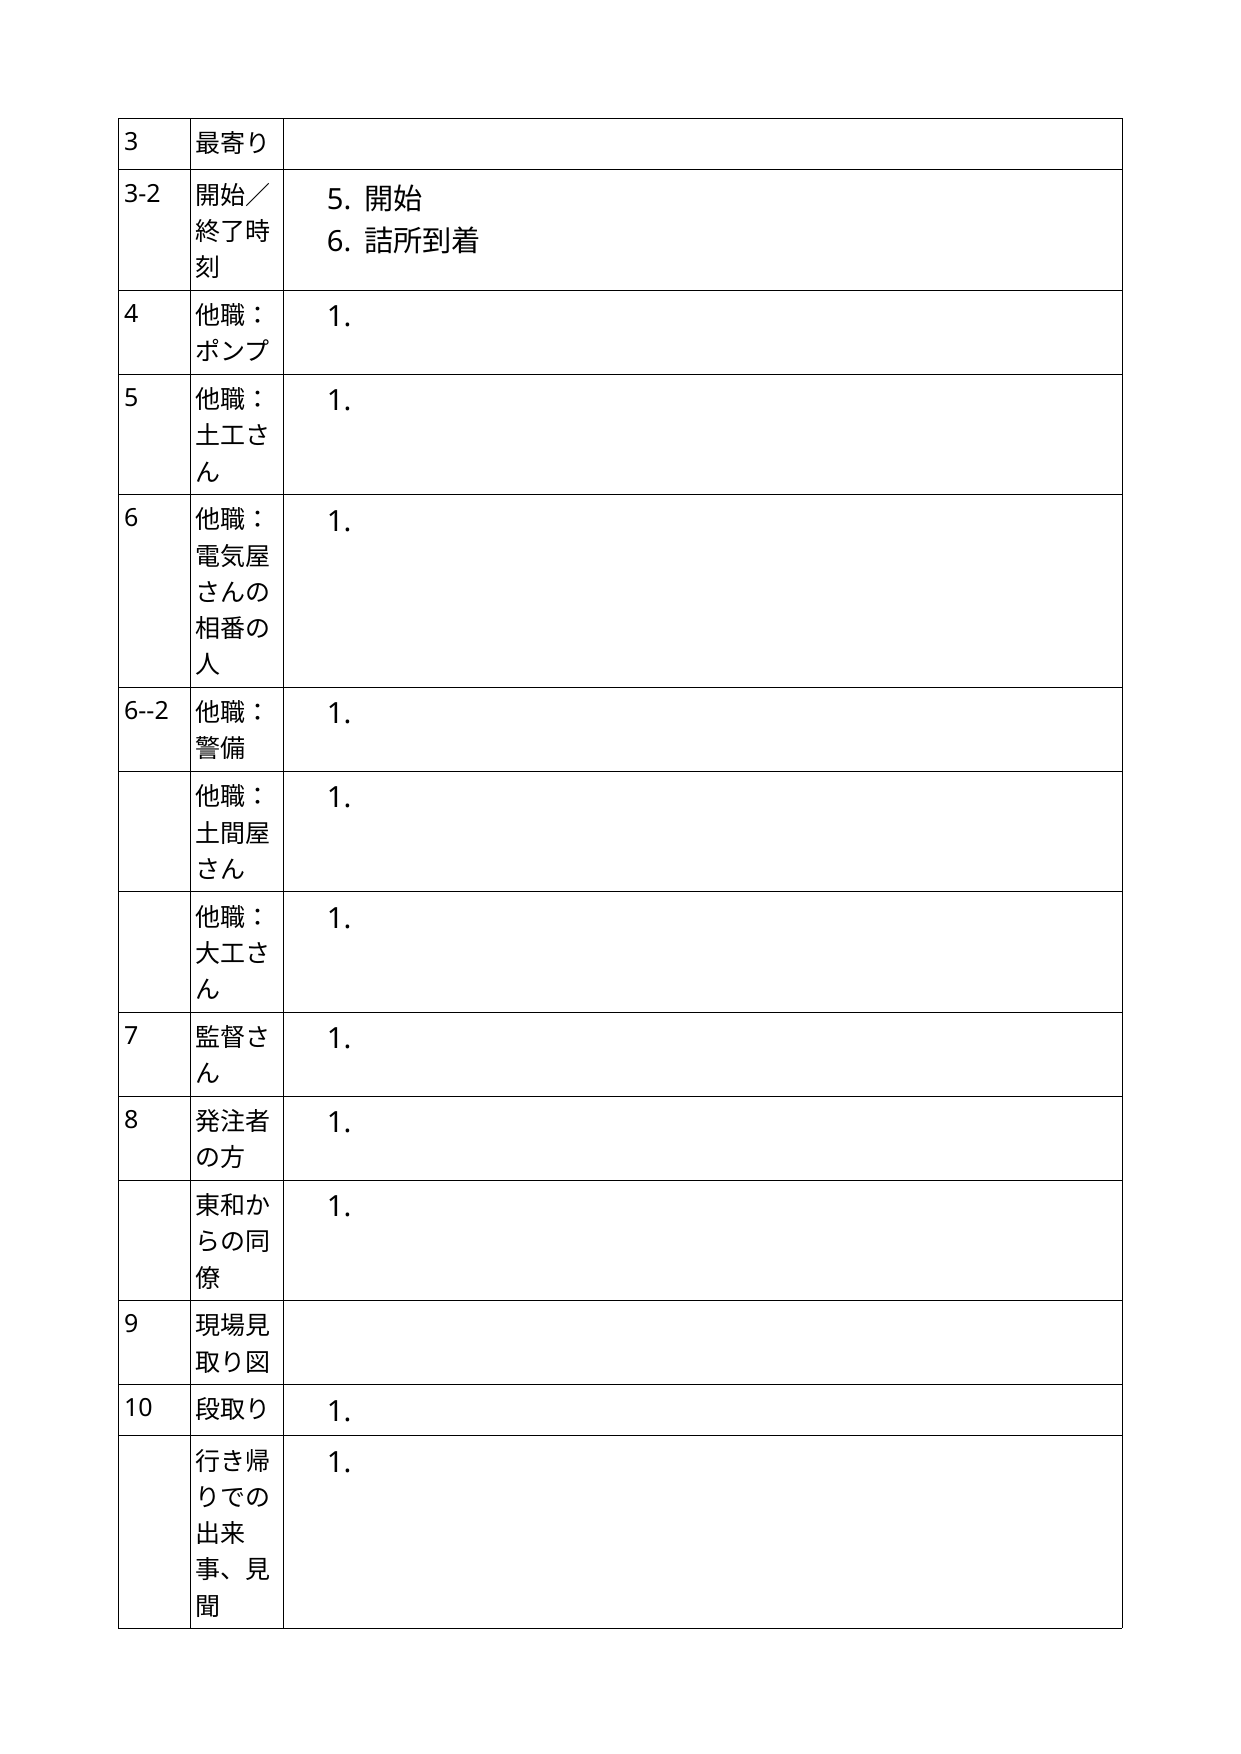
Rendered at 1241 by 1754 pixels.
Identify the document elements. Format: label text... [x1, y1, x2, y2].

table_cell 6 [119, 495, 190, 687]
table_cell [284, 1436, 1122, 1628]
table_cell [284, 688, 1122, 771]
table_cell [284, 1385, 1122, 1435]
table_cell [284, 1097, 1122, 1180]
table_cell [119, 1181, 190, 1300]
table_cell [119, 1436, 190, 1628]
table_cell [284, 1181, 1122, 1300]
table_cell [284, 772, 1122, 891]
table_cell [284, 495, 1122, 687]
table_cell 3-2 [119, 170, 190, 290]
table_cell [119, 772, 190, 891]
table_cell 7 [119, 1013, 190, 1096]
table_cell 開始 詰所到着 [284, 170, 1122, 290]
table_cell 他職：警備 [191, 688, 283, 771]
table_cell 他職：電気屋さんの相番の人 [191, 495, 283, 687]
table_cell [284, 291, 1122, 374]
table_cell [284, 375, 1122, 494]
table_cell 開始／終了時刻 [191, 170, 283, 290]
table_cell 行き帰りでの出来事、見聞 [191, 1436, 283, 1628]
table_cell 6--2 [119, 688, 190, 771]
table_cell 4 [119, 291, 190, 374]
table_cell 監督さん [191, 1013, 283, 1096]
table_cell 8 [119, 1097, 190, 1180]
table_cell 3 [119, 119, 190, 169]
table_cell 現場見取り図 [191, 1301, 283, 1384]
table_cell 東和からの同僚 [191, 1181, 283, 1300]
table_cell 他職：土工さん [191, 375, 283, 494]
table_cell [284, 892, 1122, 1012]
table_cell 他職：土間屋さん [191, 772, 283, 891]
table_cell 他職：大工さん [191, 892, 283, 1012]
table_cell 発注者の方 [191, 1097, 283, 1180]
table_cell [284, 1013, 1122, 1096]
table_cell [284, 1301, 1122, 1384]
table_cell 10 [119, 1385, 190, 1435]
table_cell [284, 119, 1122, 169]
table_cell 9 [119, 1301, 190, 1384]
table_cell [119, 892, 190, 1012]
table_cell 最寄り [191, 119, 283, 169]
table_cell 段取り [191, 1385, 283, 1435]
table_cell 他職：ポンプ [191, 291, 283, 374]
table_cell 5 [119, 375, 190, 494]
